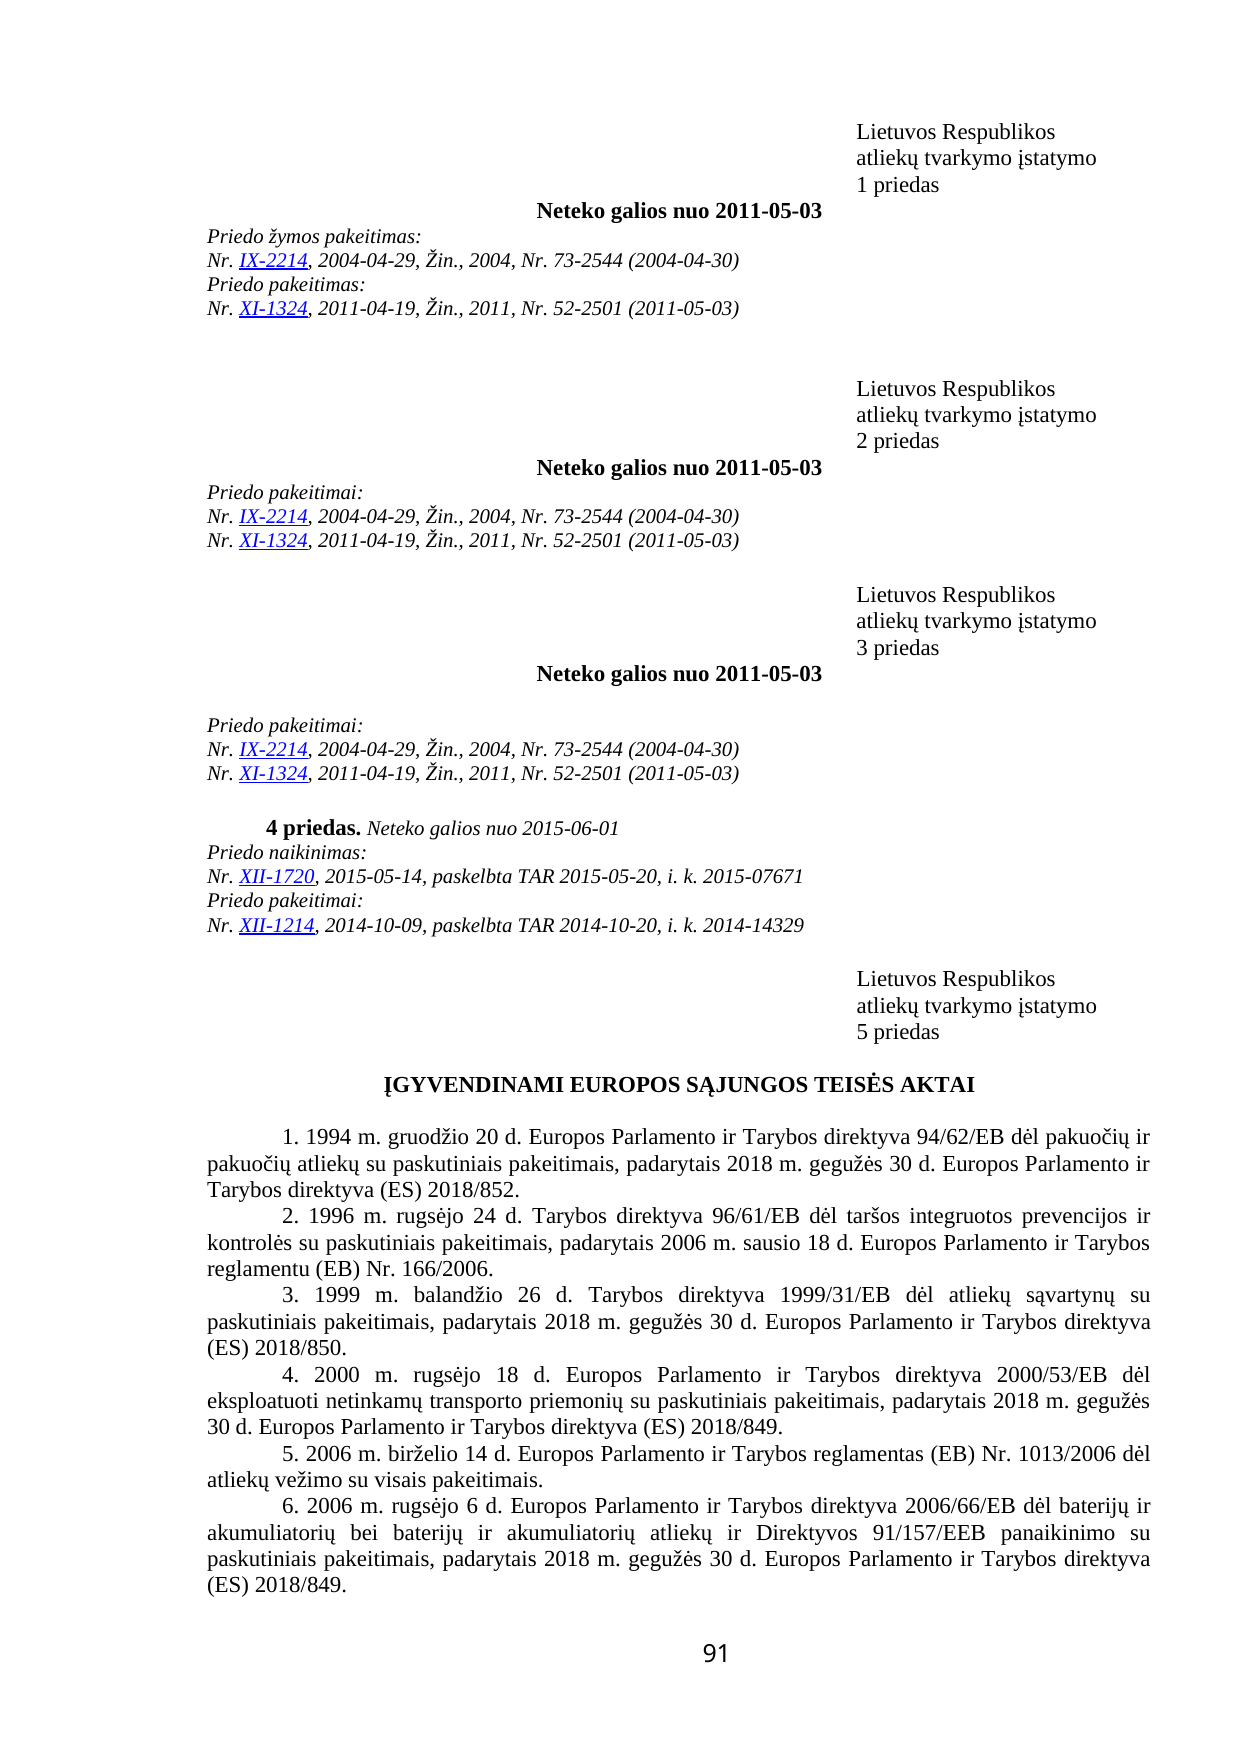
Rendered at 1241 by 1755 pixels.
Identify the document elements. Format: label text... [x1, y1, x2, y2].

text 4. 2000 m. rugsėjo 18 d. Europos Parlamento ir Tarybos direktyva 2000/53/EB dėl eksploatuoti netinkamų transporto priemonių su paskutiniais pakeitimais, padarytais 2018 m. gegužės 30 d. Europos Parlamento ir Tarybos direktyva (ES) 2018/849. [207, 1361, 1152, 1440]
text 1 priedas [726, 171, 1152, 197]
text Nr. IX-2214, 2004-04-29, Žin., 2004, Nr. 73-2544 (2004-04-30) [207, 737, 1152, 761]
text ĮGYVENDINAMI EUROPOS SĄJUNGOS TEISĖS AKTAI [207, 1071, 1152, 1097]
text 5. 2006 m. birželio 14 d. Europos Parlamento ir Tarybos reglamentas (EB) Nr. 1013/2006 dėl atliekų vežimo su visais pakeitimais. [207, 1440, 1152, 1492]
text Nr. XII-1720, 2015-05-14, paskelbta TAR 2015-05-20, i. k. 2015-07671 [207, 864, 1152, 888]
text 2 priedas [726, 428, 1152, 454]
text 5 priedas [207, 1018, 1152, 1044]
text Priedo pakeitimai: [207, 888, 1152, 912]
text Priedo pakeitimai: [207, 480, 1152, 504]
text 6. 2006 m. rugsėjo 6 d. Europos Parlamento ir Tarybos direktyva 2006/66/EB dėl baterijų ir akumuliatorių bei baterijų ir akumuliatorių atliekų ir Direktyvos 91/157/EEB panaikinimo su paskutiniais pakeitimais, padarytais 2018 m. gegužės 30 d. Europos Parlamento ir Tarybos direktyva (ES) 2018/849. [207, 1492, 1152, 1598]
text Priedo pakeitimai: [207, 713, 1152, 737]
text Lietuvos Respublikos [726, 581, 1152, 608]
text atliekų tvarkymo įstatymo [726, 608, 1152, 634]
text Nr. XI-1324, 2011-04-19, Žin., 2011, Nr. 52-2501 (2011-05-03) [207, 296, 1152, 320]
text atliekų tvarkymo įstatymo [726, 401, 1152, 428]
text Neteko galios nuo 2011-05-03 [207, 660, 1152, 687]
text Nr. XI-1324, 2011-04-19, Žin., 2011, Nr. 52-2501 (2011-05-03) [207, 528, 1152, 552]
text Nr. IX-2214, 2004-04-29, Žin., 2004, Nr. 73-2544 (2004-04-30) [207, 248, 1152, 272]
text Priedo pakeitimas: [207, 272, 1152, 296]
text 4 priedas. Neteko galios nuo 2015-06-01 [207, 814, 1152, 840]
text Nr. XI-1324, 2011-04-19, Žin., 2011, Nr. 52-2501 (2011-05-03) [207, 761, 1152, 785]
text 3 priedas [726, 634, 1152, 660]
text Lietuvos Respublikos [726, 375, 1152, 401]
text Nr. IX-2214, 2004-04-29, Žin., 2004, Nr. 73-2544 (2004-04-30) [207, 504, 1152, 528]
text 2. 1996 m. rugsėjo 24 d. Tarybos direktyva 96/61/EB dėl taršos integruotos prevencijos ir kontrolės su paskutiniais pakeitimais, padarytais 2006 m. sausio 18 d. Europos Parlamento ir Tarybos reglamentu (EB) Nr. 166/2006. [207, 1202, 1152, 1282]
text Neteko galios nuo 2011-05-03 [207, 197, 1152, 223]
text Neteko galios nuo 2011-05-03 [207, 454, 1152, 480]
text Lietuvos Respublikos [856, 118, 1152, 144]
text Lietuvos Respublikos [207, 965, 1152, 992]
text 1. 1994 m. gruodžio 20 d. Europos Parlamento ir Tarybos direktyva 94/62/EB dėl pakuočių ir pakuočių atliekų su paskutiniais pakeitimais, padarytais 2018 m. gegužės 30 d. Europos Parlamento ir Tarybos direktyva (ES) 2018/852. [207, 1123, 1152, 1202]
text Nr. XII-1214, 2014-10-09, paskelbta TAR 2014-10-20, i. k. 2014-14329 [207, 912, 1152, 937]
text atliekų tvarkymo įstatymo [726, 144, 1152, 171]
text 3. 1999 m. balandžio 26 d. Tarybos direktyva 1999/31/EB dėl atliekų sąvartynų su paskutiniais pakeitimais, padarytais 2018 m. gegužės 30 d. Europos Parlamento ir Tarybos direktyva (ES) 2018/850. [207, 1282, 1152, 1361]
text Priedo naikinimas: [207, 840, 1152, 864]
text Priedo žymos pakeitimas: [207, 223, 1152, 248]
text atliekų tvarkymo įstatymo [207, 992, 1152, 1018]
